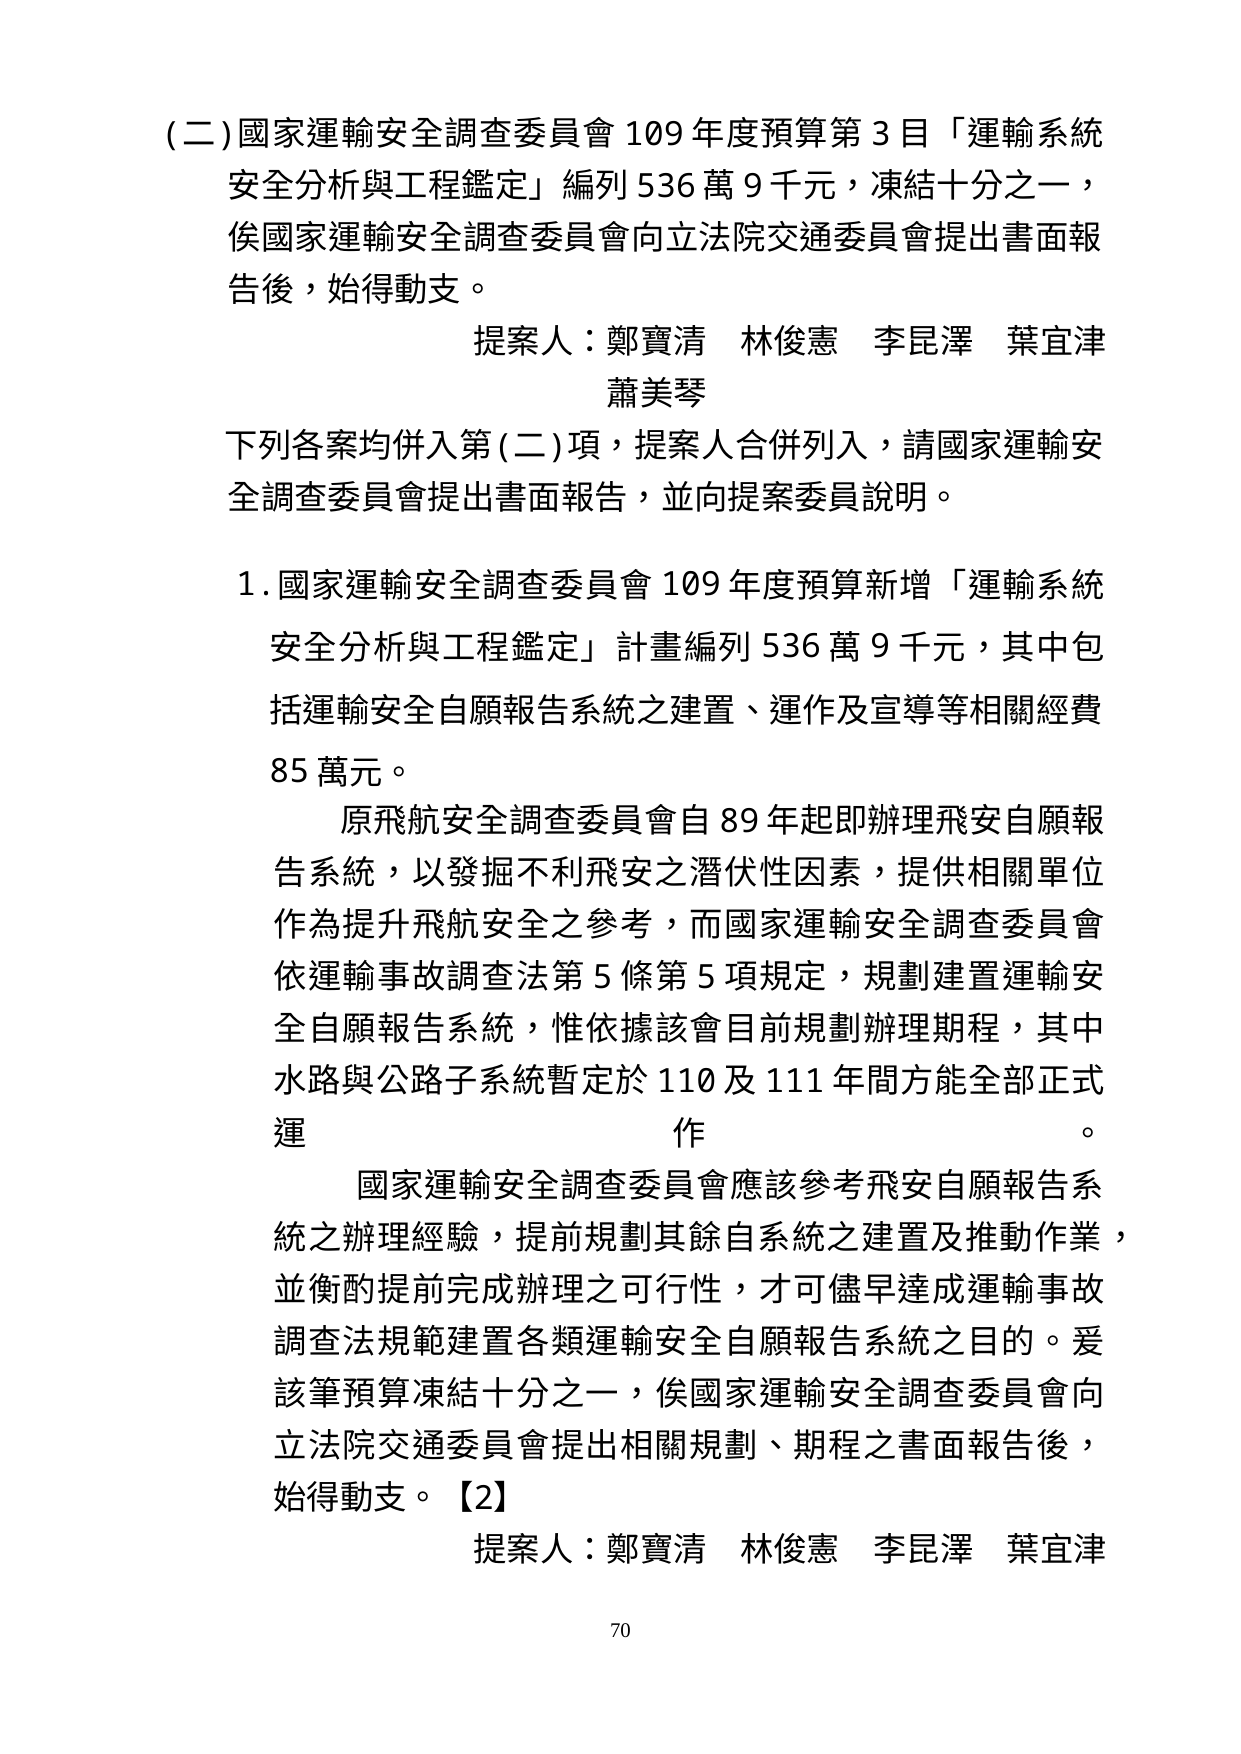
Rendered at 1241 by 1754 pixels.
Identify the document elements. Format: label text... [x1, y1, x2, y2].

text 1.國家運輸安全調查委員會109年度預算新增「運輸系統安全分析與工程鑑定」計畫編列536萬9千元，其中包括運輸安全自願報告系統之建置、運作及宣導等相關經費85萬元。 [236, 541, 1104, 791]
text 原飛航安全調查委員會自89年起即辦理飛安自願報告系統，以發掘不利飛安之潛伏性因素，提供相關單位作為提升飛航安全之參考，而國家運輸安全調查委員會依運輸事故調查法第5條第5項規定，規劃建置運輸安全自願報告系統，惟依據該會目前規劃辦理期程，其中水路與公路子系統暫定於110及111年間方能全部正式運作。 國家運輸安全調查委員會應該參考飛安自願報告系統之辦理經驗，提前規劃其餘自系統之建置及推動作業，並衡酌提前完成辦理之可行性，才可儘早達成運輸事故調查法規範建置各類運輸安全自願報告系統之目的。爰該筆預算凍結十分之一，俟國家運輸安全調查委員會向立法院交通委員會提出相關規劃、期程之書面報告後，始得動支。【2】 [273, 791, 1104, 1520]
text 提案人：鄭寶清 林俊憲 李昆澤 葉宜津蕭美琴 [473, 312, 1117, 416]
text (二)國家運輸安全調查委員會109年度預算第3目「運輸系統安全分析與工程鑑定」編列536萬9千元，凍結十分之一，俟國家運輸安全調查委員會向立法院交通委員會提出書面報告後，始得動支。 [161, 103, 1104, 312]
text 提案人：鄭寶清 林俊憲 李昆澤 葉宜津 [473, 1520, 1117, 1572]
text 下列各案均併入第(二)項，提案人合併列入，請國家運輸安全調查委員會提出書面報告，並向提案委員說明。 [224, 416, 1104, 520]
